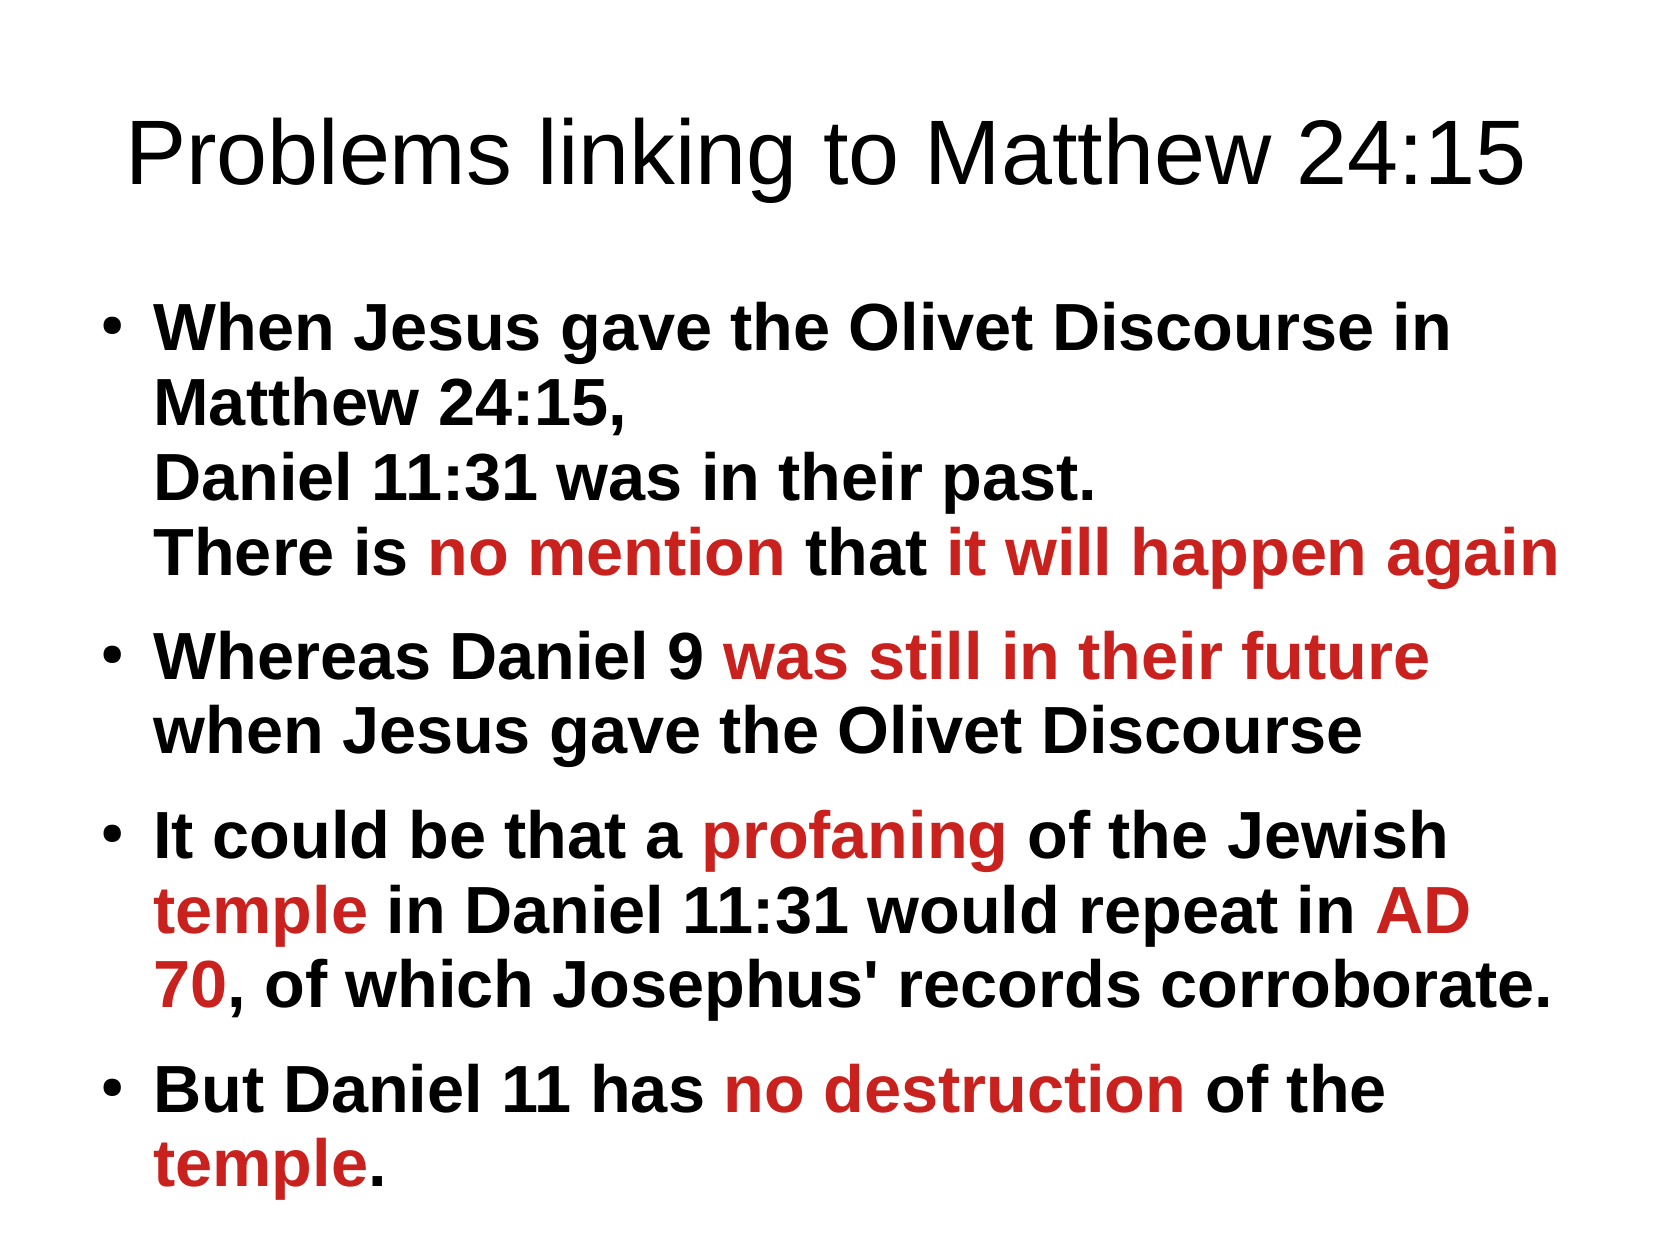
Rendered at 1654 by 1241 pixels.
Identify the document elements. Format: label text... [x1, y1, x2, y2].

title Problems linking to Matthew 24:15 [82, 49, 1571, 257]
list When Jesus gave the Olivet Discourse in Matthew 24:15, Daniel 11:31 was in their past. There is no mention that it will happen again Whereas Daniel 9 was still in their future when Jesus gave the Olivet Discourse It could be that a profaning of the Jewish temple in Daniel 11:31 would repeat in AD 70, of which Josephus' records corroborate. But Daniel 11 has no destruction of the temple. [82, 290, 1571, 1202]
